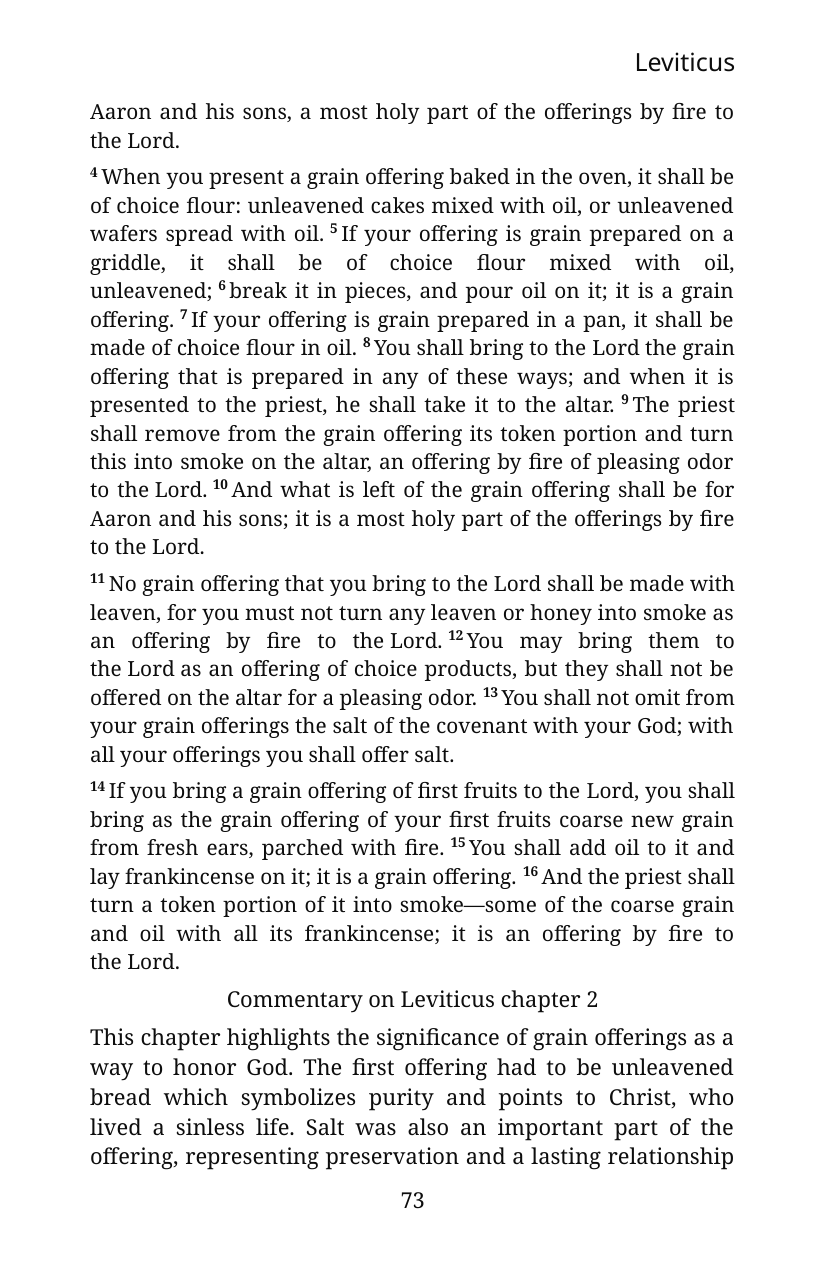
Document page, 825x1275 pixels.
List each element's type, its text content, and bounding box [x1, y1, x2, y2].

text 11 No grain offering that you bring to the Lord shall be made with leaven, for you must not turn any leaven or honey into smoke as an offering by fire to the Lord. 12 You may bring them to the Lord as an offering of choice products, but they shall not be offered on the altar for a pleasing odor. 13 You shall not omit from your grain offerings the salt of the covenant with your God; with all your offerings you shall offer salt. [90, 569, 735, 768]
text 14 If you bring a grain offering of first fruits to the Lord, you shall bring as the grain offering of your first fruits coarse new grain from fresh ears, parched with fire. 15 You shall add oil to it and lay frankincense on it; it is a grain offering. 16 And the priest shall turn a token portion of it into smoke—some of the coarse grain and oil with all its frankincense; it is an offering by fire to the Lord. [90, 777, 735, 976]
text Aaron and his sons, a most holy part of the offerings by fire to the Lord. [90, 97, 735, 154]
text 4 When you present a grain offering baked in the oven, it shall be of choice flour: unleavened cakes mixed with oil, or unleavened wafers spread with oil. 5 If your offering is grain prepared on a griddle, it shall be of choice flour mixed with oil, unleavened; 6 break it in pieces, and pour oil on it; it is a grain offering. 7 If your offering is grain prepared in a pan, it shall be made of choice flour in oil. 8 You shall bring to the Lord the grain offering that is prepared in any of these ways; and when it is presented to the priest, he shall take it to the altar. 9 The priest shall remove from the grain offering its token portion and turn this into smoke on the altar, an offering by fire of pleasing odor to the Lord. 10 And what is left of the grain offering shall be for Aaron and his sons; it is a most holy part of the offerings by fire to the Lord. [90, 163, 735, 561]
text This chapter highlights the significance of grain offerings as a way to honor God. The first offering had to be unleavened bread which symbolizes purity and points to Christ, who lived a sinless life. Salt was also an important part of the offering, representing preservation and a lasting relationship [90, 1022, 735, 1171]
text Commentary on Leviticus chapter 2 [90, 984, 735, 1014]
